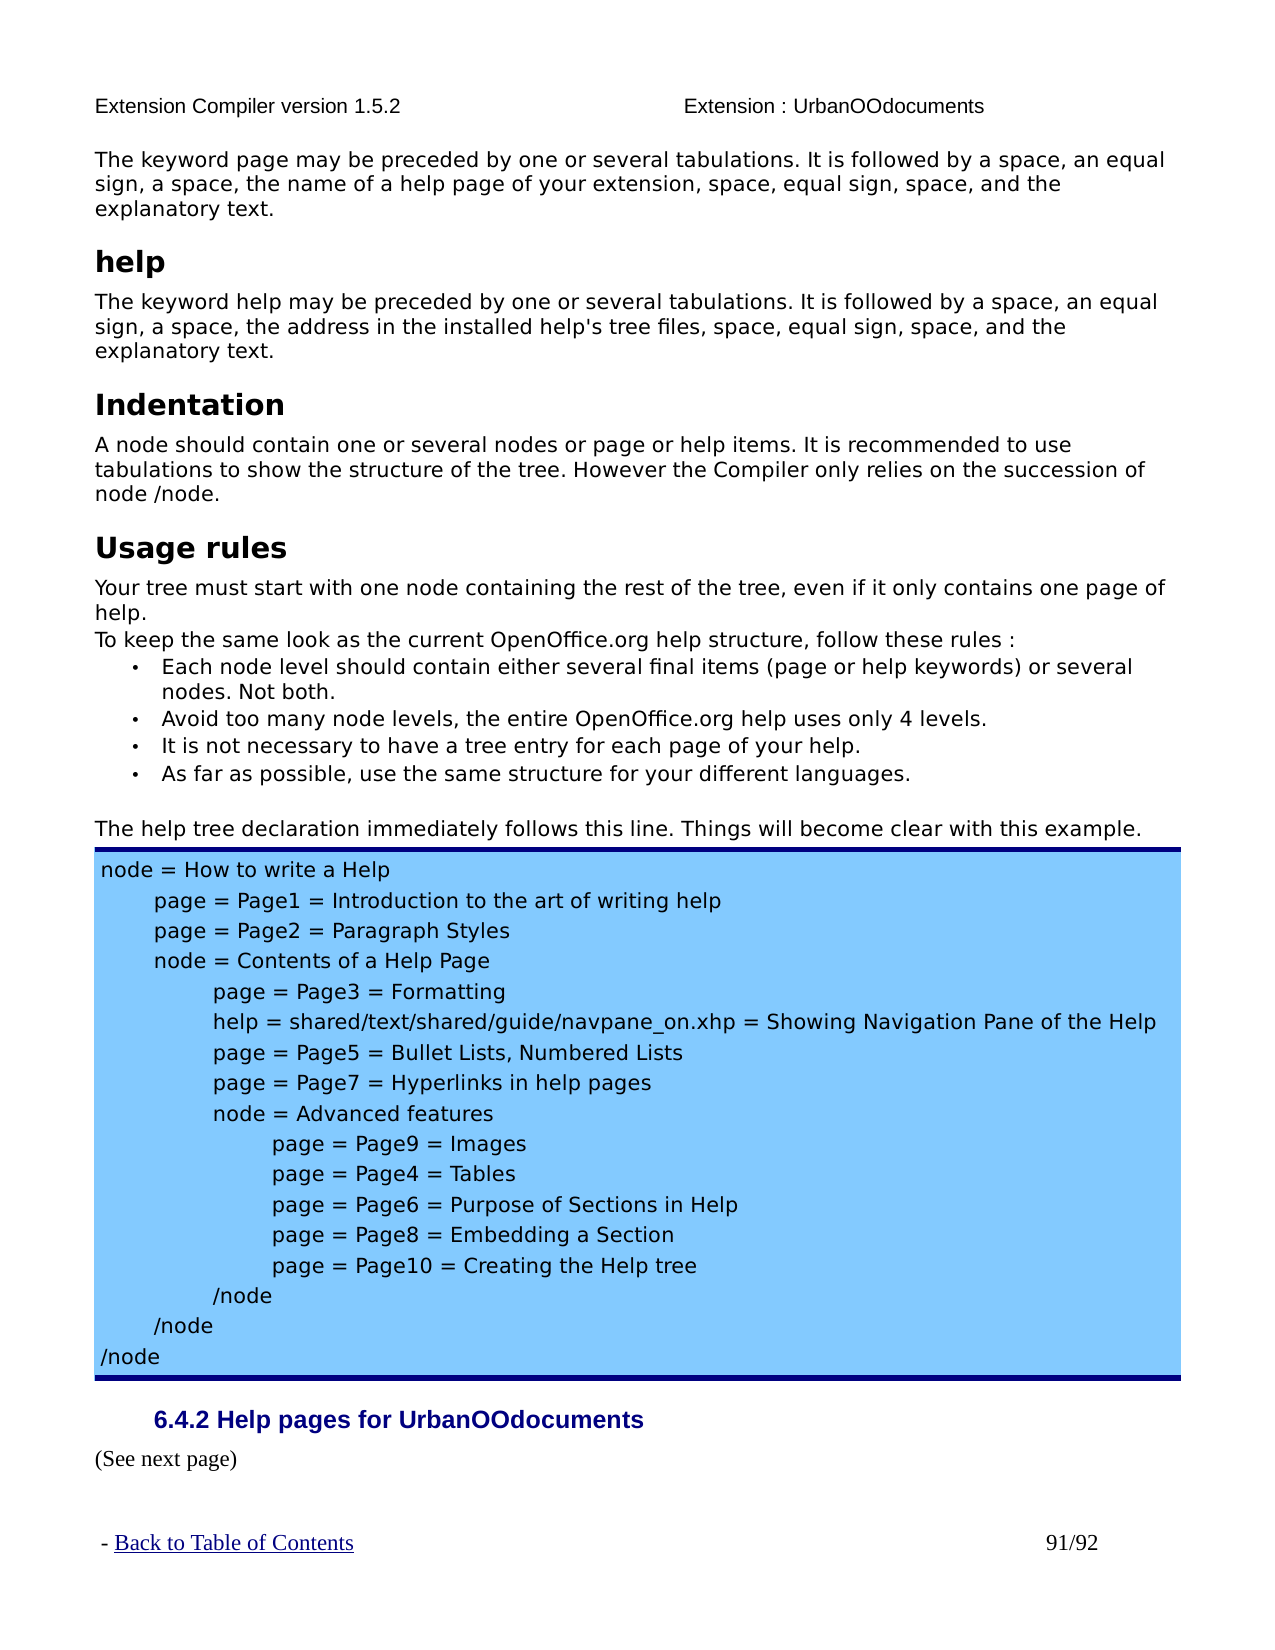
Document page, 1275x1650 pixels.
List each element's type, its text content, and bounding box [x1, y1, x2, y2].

text The keyword page may be preceded by one or several tabulations. It is followed by a space, an equal sign, a space, the name of a help page of your extension, space, equal sign, space, and the explanatory text. [94, 147, 1181, 221]
text /node [94, 1334, 1181, 1381]
text node = How to write a Help [94, 848, 1181, 877]
text page = Page10 = Creating the Help tree [94, 1242, 1181, 1273]
text help = shared/text/shared/guide/navpane_on.xhp = Showing Navigation Pane of the Help [94, 999, 1181, 1029]
list Each node level should contain either several final items (page or help keywords) or several nodes. Not both. [132, 655, 1181, 704]
subtitle Help pages for UrbanOOdocuments [153, 1406, 1181, 1433]
list It is not necessary to have a tree entry for each page of your help. [132, 734, 1181, 759]
text Usage rules [94, 531, 1181, 565]
text page = Page8 = Embedding a Section [94, 1212, 1181, 1242]
text page = Page3 = Formatting [94, 969, 1181, 999]
text node = Contents of a Help Page [94, 938, 1181, 969]
list As far as possible, use the same structure for your different languages. [132, 762, 1181, 786]
text page = Page5 = Bullet Lists, Numbered Lists [94, 1029, 1181, 1060]
text help [94, 246, 1181, 280]
text /node [94, 1273, 1181, 1303]
text To keep the same look as the current OpenOffice.org help structure, follow these rules : [94, 628, 1181, 652]
text Your tree must start with one node containing the rest of the tree, even if it only contains one page of help. [94, 576, 1181, 625]
text (See next page) [94, 1446, 1181, 1472]
text node = Advanced features [94, 1090, 1181, 1121]
text page = Page6 = Purpose of Sections in Help [94, 1182, 1181, 1212]
text The keyword help may be preceded by one or several tabulations. It is followed by a space, an equal sign, a space, the address in the installed help's tree files, space, equal sign, space, and the explanatory text. [94, 290, 1181, 364]
text page = Page2 = Paragraph Styles [94, 908, 1181, 938]
text page = Page4 = Tables [94, 1151, 1181, 1182]
text page = Page1 = Introduction to the art of writing help [94, 877, 1181, 908]
text page = Page9 = Images [94, 1121, 1181, 1151]
text page = Page7 = Hyperlinks in help pages [94, 1060, 1181, 1090]
text The help tree declaration immediately follows this line. Things will become clear with this example. [94, 817, 1181, 841]
text A node should contain one or several nodes or page or help items. It is recommended to use tabulations to show the structure of the tree. However the Compiler only relies on the succession of node /node. [94, 433, 1181, 507]
list Avoid too many node levels, the entire OpenOffice.org help uses only 4 levels. [132, 707, 1181, 732]
text Indentation [94, 388, 1181, 422]
text /node [94, 1303, 1181, 1334]
